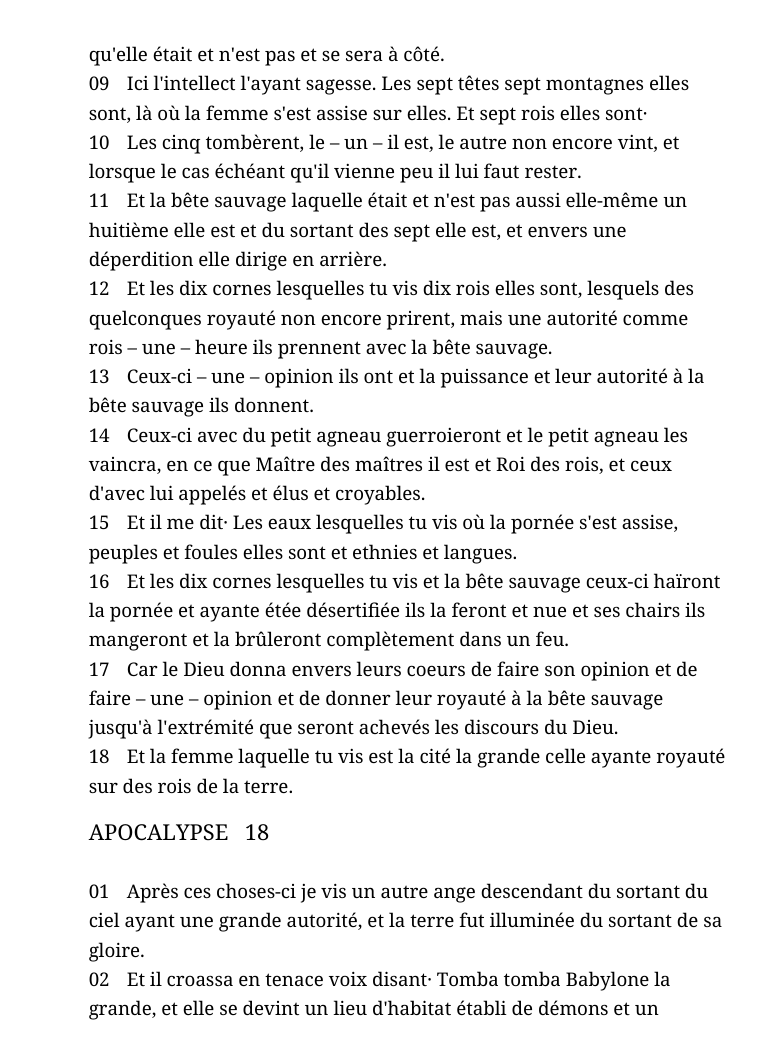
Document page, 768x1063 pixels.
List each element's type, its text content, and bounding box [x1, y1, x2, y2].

text APOCALYPSE 18 [88, 817, 726, 847]
text 01 Après ces choses-ci je vis un autre ange descendant du sortant du ciel ayant une grande autorité, et la terre fut illuminée du sortant de sa gloire. 02 Et il croassa en tenace voix disant· Tomba tomba Babylone la grande, et elle se devint un lieu d'habitat établi de démons et un [88, 851, 726, 1021]
text qu'elle était et n'est pas et se sera à côté. 09 Ici l'intellect l'ayant sagesse. Les sept têtes sept montagnes elles sont, là où la femme s'est assise sur elles. Et sept rois elles sont· 10 Les cinq tombèrent, le – un – il est, le autre non encore vint, et lorsque le cas échéant qu'il vienne peu il lui faut rester. 11 Et la bête sauvage laquelle était et n'est pas aussi elle-même un huitième elle est et du sortant des sept elle est, et envers une déperdition elle dirige en arrière. 12 Et les dix cornes lesquelles tu vis dix rois elles sont, lesquels des quelconques royauté non encore prirent, mais une autorité comme rois – une – heure ils prennent avec la bête sauvage. 13 Ceux-ci – une – opinion ils ont et la puissance et leur autorité à la bête sauvage ils donnent. 14 Ceux-ci avec du petit agneau guerroieront et le petit agneau les vaincra, en ce que Maître des maîtres il est et Roi des rois, et ceux d'avec lui appelés et élus et croyables. 15 Et il me dit· Les eaux lesquelles tu vis où la pornée s'est assise, peuples et foules elles sont et ethnies et langues. 16 Et les dix cornes lesquelles tu vis et la bête sauvage ceux-ci haïront la pornée et ayante étée désertifiée ils la feront et nue et ses chairs ils mangeront et la brûleront complètement dans un feu. 17 Car le Dieu donna envers leurs coeurs de faire son opinion et de faire – une – opinion et de donner leur royauté à la bête sauvage jusqu'à l'extrémité que seront achevés les discours du Dieu. 18 Et la femme laquelle tu vis est la cité la grande celle ayante royauté sur des rois de la terre. [88, 41, 726, 799]
